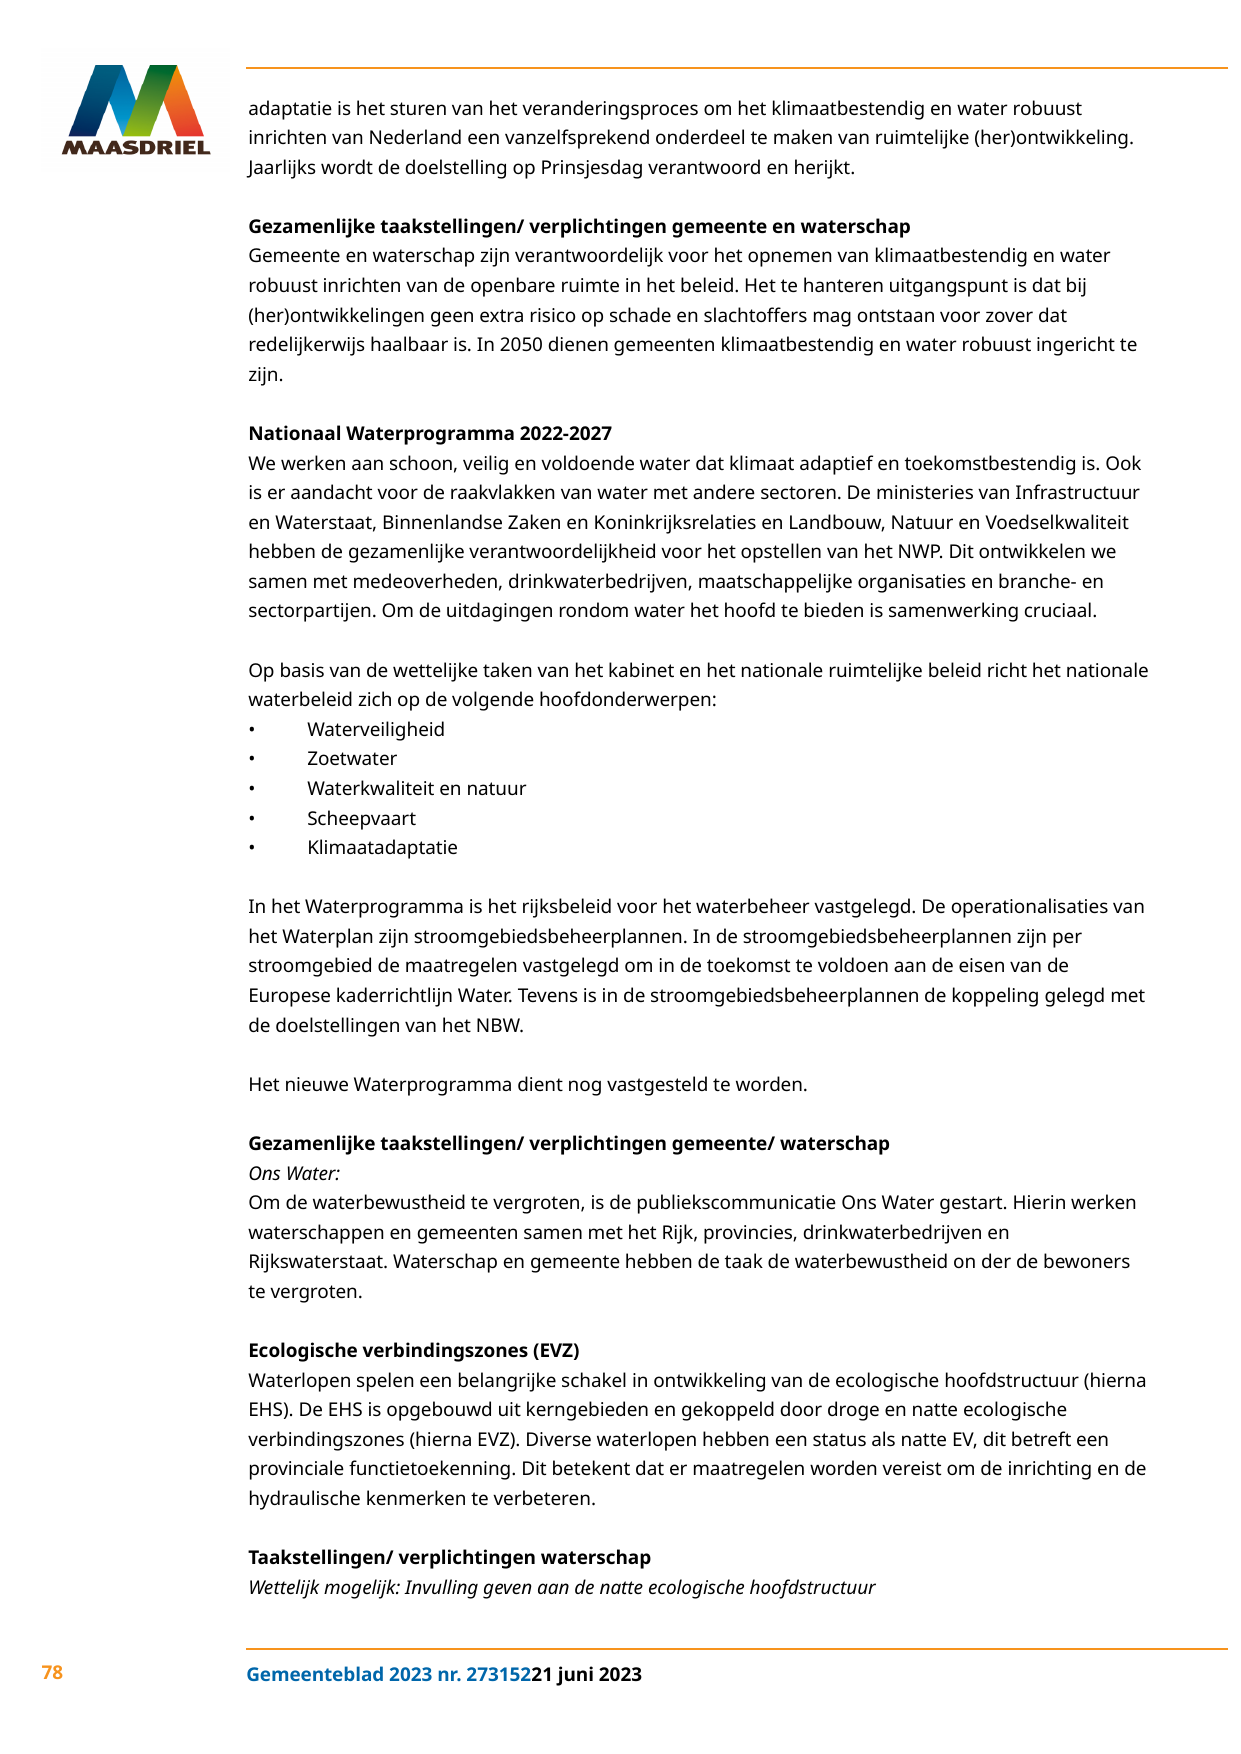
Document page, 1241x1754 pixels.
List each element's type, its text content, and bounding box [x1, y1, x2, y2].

text Gemeente en waterschap zijn verantwoordelijk voor het opnemen van klimaatbestendig en water robuust inrichten van de openbare ruimte in het beleid. Het te hanteren uitgangspunt is dat bij (her)ontwikkelingen geen extra risico op schade en slachtoffers mag ontstaan voor zover dat redelijkerwijs haalbaar is. In 2050 dienen gemeenten klimaatbestendig en water robuust ingericht te zijn. [248, 243, 1152, 387]
text Gezamenlijke taakstellingen/ verplichtingen gemeente en waterschap [248, 213, 1152, 239]
text Het nieuwe Waterprogramma dient nog vastgesteld te worden. [248, 1071, 1152, 1097]
text Op basis van de wettelijke taken van het kabinet en het nationale ruimtelijke beleid richt het nationale waterbeleid zich op de volgende hoofdonderwerpen: [248, 657, 1152, 712]
list Waterveiligheid [248, 716, 1152, 742]
text In het Waterprogramma is het rijksbeleid voor het waterbeheer vastgelegd. De operationalisaties van het Waterplan zijn stroomgebiedsbeheerplannen. In de stroomgebiedsbeheerplannen zijn per stroomgebied de maatregelen vastgelegd om in de toekomst te voldoen aan de eisen van de Europese kaderrichtlijn Water. Tevens is in de stroomgebiedsbeheerplannen de koppeling gelegd met de doelstellingen van het NBW. [248, 893, 1152, 1038]
text Gezamenlijke taakstellingen/ verplichtingen gemeente/ waterschap [248, 1130, 1152, 1156]
text adaptatie is het sturen van het veranderingsproces om het klimaatbestendig en water robuust inrichten van Nederland een vanzelfsprekend onderdeel te maken van ruimtelijke (her)ontwikkeling. Jaarlijks wordt de doelstelling op Prinsjesdag verantwoord en herijkt. [248, 95, 1152, 180]
list Zoetwater [248, 746, 1152, 771]
list Scheepvaart [248, 805, 1152, 831]
list Waterkwaliteit en natuur [248, 775, 1152, 801]
text Waterlopen spelen een belangrijke schakel in ontwikkeling van de ecologische hoofdstructuur (hierna EHS). De EHS is opgebouwd uit kerngebieden en gekoppeld door droge en natte ecologische verbindingszones (hierna EVZ). Diverse waterlopen hebben een status als natte EV, dit betreft een provinciale functietoekenning. Dit betekent dat er maatregelen worden vereist om de inrichting en de hydraulische kenmerken te verbeteren. [248, 1367, 1152, 1511]
text Ons Water: [248, 1160, 1152, 1186]
text Taakstellingen/ verplichtingen waterschap [248, 1544, 1152, 1570]
text Ecologische verbindingszones (EVZ) [248, 1337, 1152, 1363]
list Klimaatadaptatie [248, 834, 1152, 860]
text Nationaal Waterprogramma 2022-2027 [248, 420, 1152, 446]
text Om de waterbewustheid te vergroten, is de publiekscommunicatie Ons Water gestart. Hierin werken waterschappen en gemeenten samen met het Rijk, provincies, drinkwaterbedrijven en Rijkswaterstaat. Waterschap en gemeente hebben de taak de waterbewustheid on der de bewoners te vergroten. [248, 1189, 1152, 1304]
picture [41, 47, 231, 172]
text Wettelijk mogelijk: Invulling geven aan de natte ecologische hoofdstructuur [248, 1574, 1152, 1600]
text We werken aan schoon, veilig en voldoende water dat klimaat adaptief en toekomstbestendig is. Ook is er aandacht voor de raakvlakken van water met andere sectoren. De ministeries van Infrastructuur en Waterstaat, Binnenlandse Zaken en Koninkrijksrelaties en Landbouw, Natuur en Voedselkwaliteit hebben de gezamenlijke verantwoordelijkheid voor het opstellen van het NWP. Dit ontwikkelen we samen met medeoverheden, drinkwaterbedrijven, maatschappelijke organisaties en branche- en sectorpartijen. Om de uitdagingen rondom water het hoofd te bieden is samenwerking cruciaal. [248, 450, 1152, 623]
